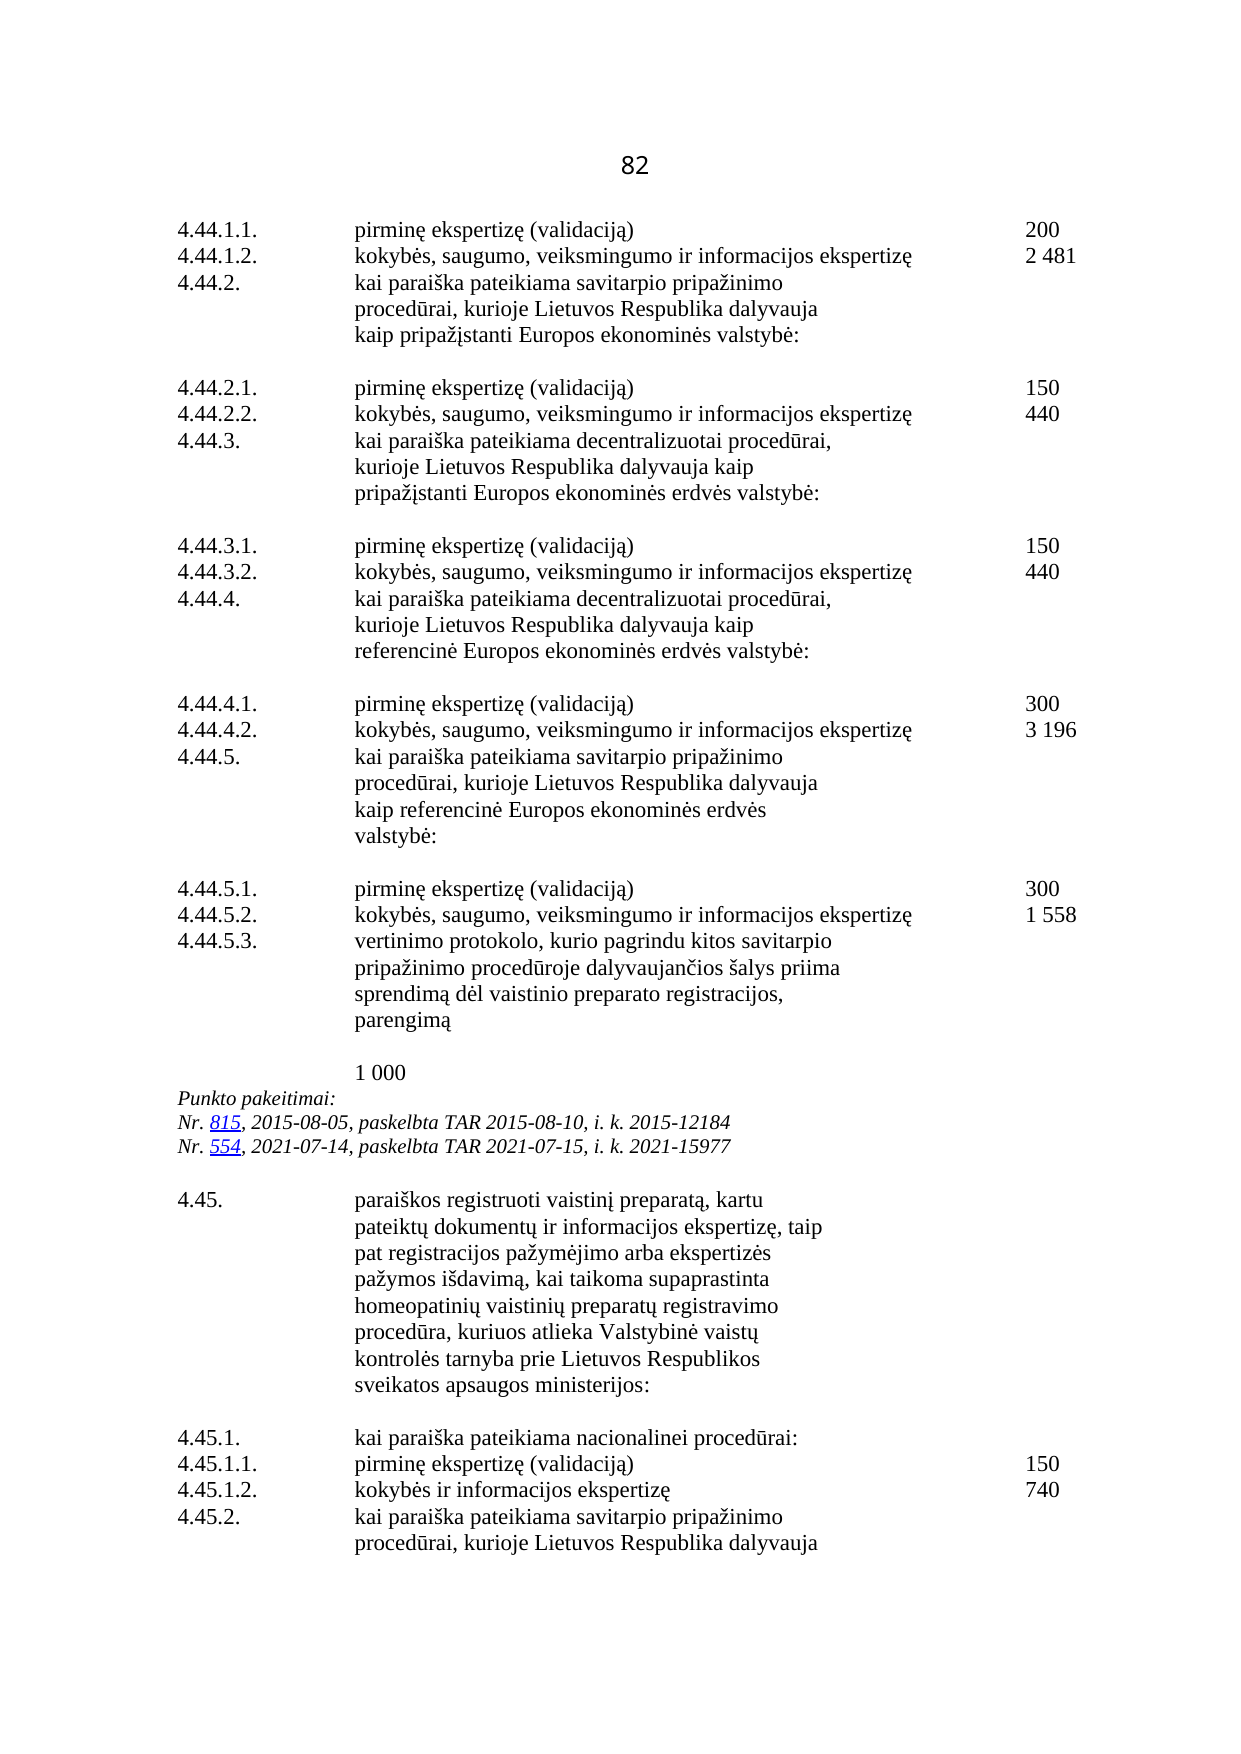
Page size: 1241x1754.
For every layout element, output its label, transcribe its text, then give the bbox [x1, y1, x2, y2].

text 4.44.2. kai paraiška pateikiama savitarpio pripažinimo procedūrai, kurioje Lietuvos Respublika dalyvauja kaip pripažįstanti Europos ekonominės valstybė: [177, 268, 841, 374]
text 4.44.2.1. pirminę ekspertizę (validaciją) 150 [177, 374, 1092, 400]
text 4.44.5.1. pirminę ekspertizę (validaciją) 300 [177, 875, 1092, 901]
text 4.45.2. kai paraiška pateikiama savitarpio pripažinimo procedūrai, kurioje Lietuvos Respublika dalyvauja [177, 1503, 841, 1555]
text 4.44.4.1. pirminę ekspertizę (validaciją) 300 [177, 690, 1092, 717]
text 4.44.3.2. kokybės, saugumo, veiksmingumo ir informacijos ekspertizę 440 [177, 558, 1092, 585]
text Nr. 554, 2021-07-14, paskelbta TAR 2021-07-15, i. k. 2021-15977 [177, 1134, 1092, 1158]
text 4.45. paraiškos registruoti vaistinį preparatą, kartu pateiktų dokumentų ir informacijos ekspertizę, taip pat registracijos pažymėjimo arba ekspertizės pažymos išdavimą, kai taikoma supaprastinta homeopatinių vaistinių preparatų registravimo procedūra, kuriuos atlieka Valstybinė vaistų kontrolės tarnyba prie Lietuvos Respublikos sveikatos apsaugos ministerijos: [177, 1186, 841, 1424]
text 4.44.4. kai paraiška pateikiama decentralizuotai procedūrai, kurioje Lietuvos Respublika dalyvauja kaip referencinė Europos ekonominės erdvės valstybė: [177, 585, 841, 690]
text 4.44.5.3. vertinimo protokolo, kurio pagrindu kitos savitarpio pripažinimo procedūroje dalyvaujančios šalys priima sprendimą dėl vaistinio preparato registracijos, parengimą 1 000 [177, 927, 841, 1086]
text 4.45.1. kai paraiška pateikiama nacionalinei procedūrai: [177, 1424, 1092, 1450]
text 4.45.1.2. kokybės ir informacijos ekspertizę 740 [177, 1476, 1092, 1503]
text 4.44.3. kai paraiška pateikiama decentralizuotai procedūrai, kurioje Lietuvos Respublika dalyvauja kaip pripažįstanti Europos ekonominės erdvės valstybė: [177, 427, 841, 532]
text 4.44.1.1. pirminę ekspertizę (validaciją) 200 [177, 216, 1092, 242]
text 4.44.4.2. kokybės, saugumo, veiksmingumo ir informacijos ekspertizę 3 196 [177, 717, 1092, 743]
text 4.44.2.2. kokybės, saugumo, veiksmingumo ir informacijos ekspertizę 440 [177, 400, 1092, 427]
text 4.44.3.1. pirminę ekspertizę (validaciją) 150 [177, 532, 1092, 558]
text Punkto pakeitimai: [177, 1086, 1092, 1109]
text 4.44.5.2. kokybės, saugumo, veiksmingumo ir informacijos ekspertizę 1 558 [177, 901, 1092, 927]
text Nr. 815, 2015-08-05, paskelbta TAR 2015-08-10, i. k. 2015-12184 [177, 1109, 1092, 1134]
text 4.44.5. kai paraiška pateikiama savitarpio pripažinimo procedūrai, kurioje Lietuvos Respublika dalyvauja kaip referencinė Europos ekonominės erdvės valstybė: [177, 743, 841, 875]
text 4.45.1.1. pirminę ekspertizę (validaciją) 150 [177, 1450, 1092, 1476]
text 4.44.1.2. kokybės, saugumo, veiksmingumo ir informacijos ekspertizę 2 481 [177, 242, 1092, 268]
